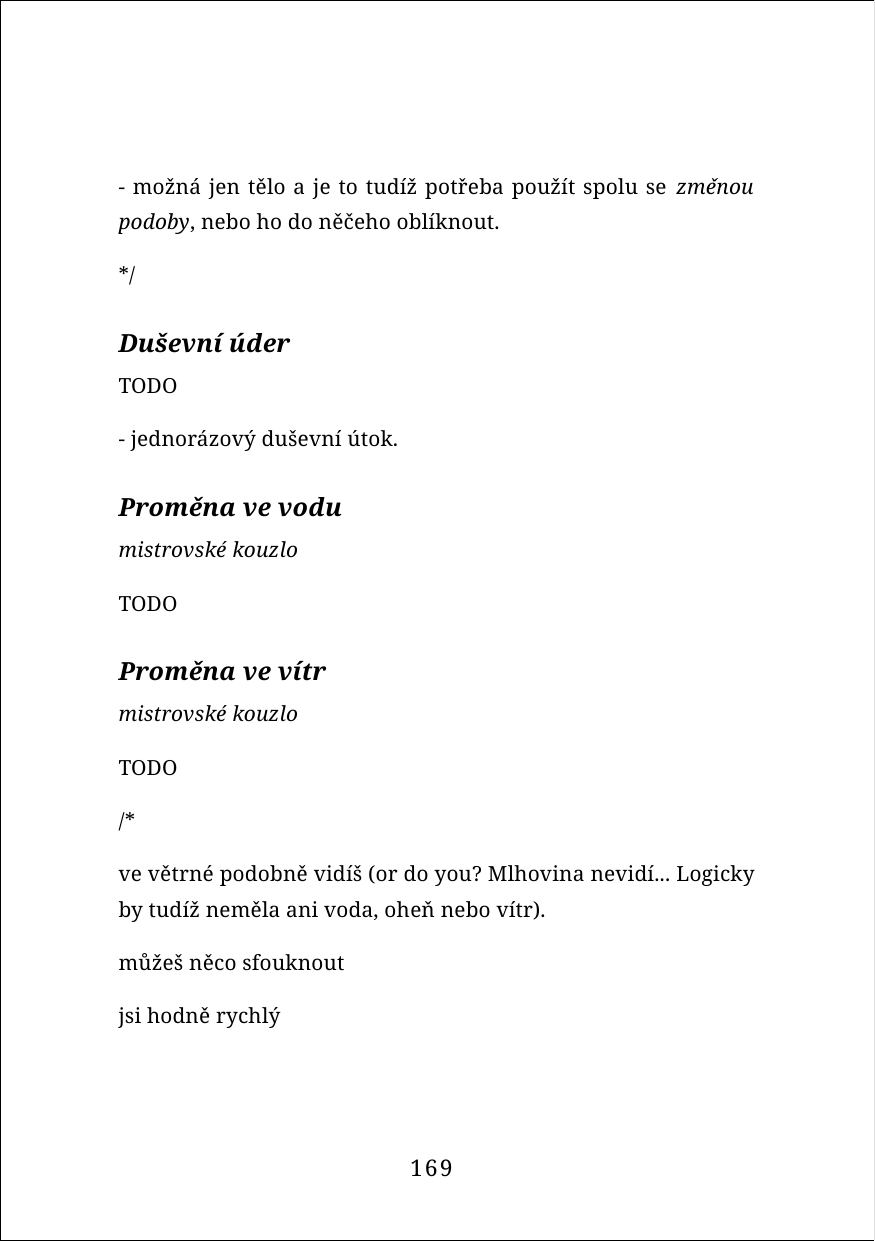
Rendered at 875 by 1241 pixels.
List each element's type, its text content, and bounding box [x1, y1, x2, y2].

text TODO [118, 371, 756, 400]
subtitle Proměna ve vodu [118, 489, 756, 524]
subtitle Proměna ve vítr [118, 654, 756, 688]
text - jednorázový duševní útok. [118, 424, 756, 453]
text jsi hodně rychlý [118, 1001, 756, 1029]
text */ [118, 261, 756, 289]
text /* [118, 806, 756, 834]
subtitle Duševní úder [118, 326, 756, 359]
text ve větrné podobně vidíš (or do you? Mlhovina nevidí... Logicky by tudíž neměla ani voda, oheň nebo vítr). [118, 859, 756, 923]
text TODO [118, 753, 756, 781]
text TODO [118, 589, 756, 617]
text můžeš něco sfouknout [118, 948, 756, 976]
text - možná jen tělo a je to tudíž potřeba použít spolu se změnou podoby, nebo ho do něčeho oblíknout. [118, 172, 756, 236]
text mistrovské kouzlo [118, 535, 756, 564]
text mistrovské kouzlo [118, 699, 756, 728]
